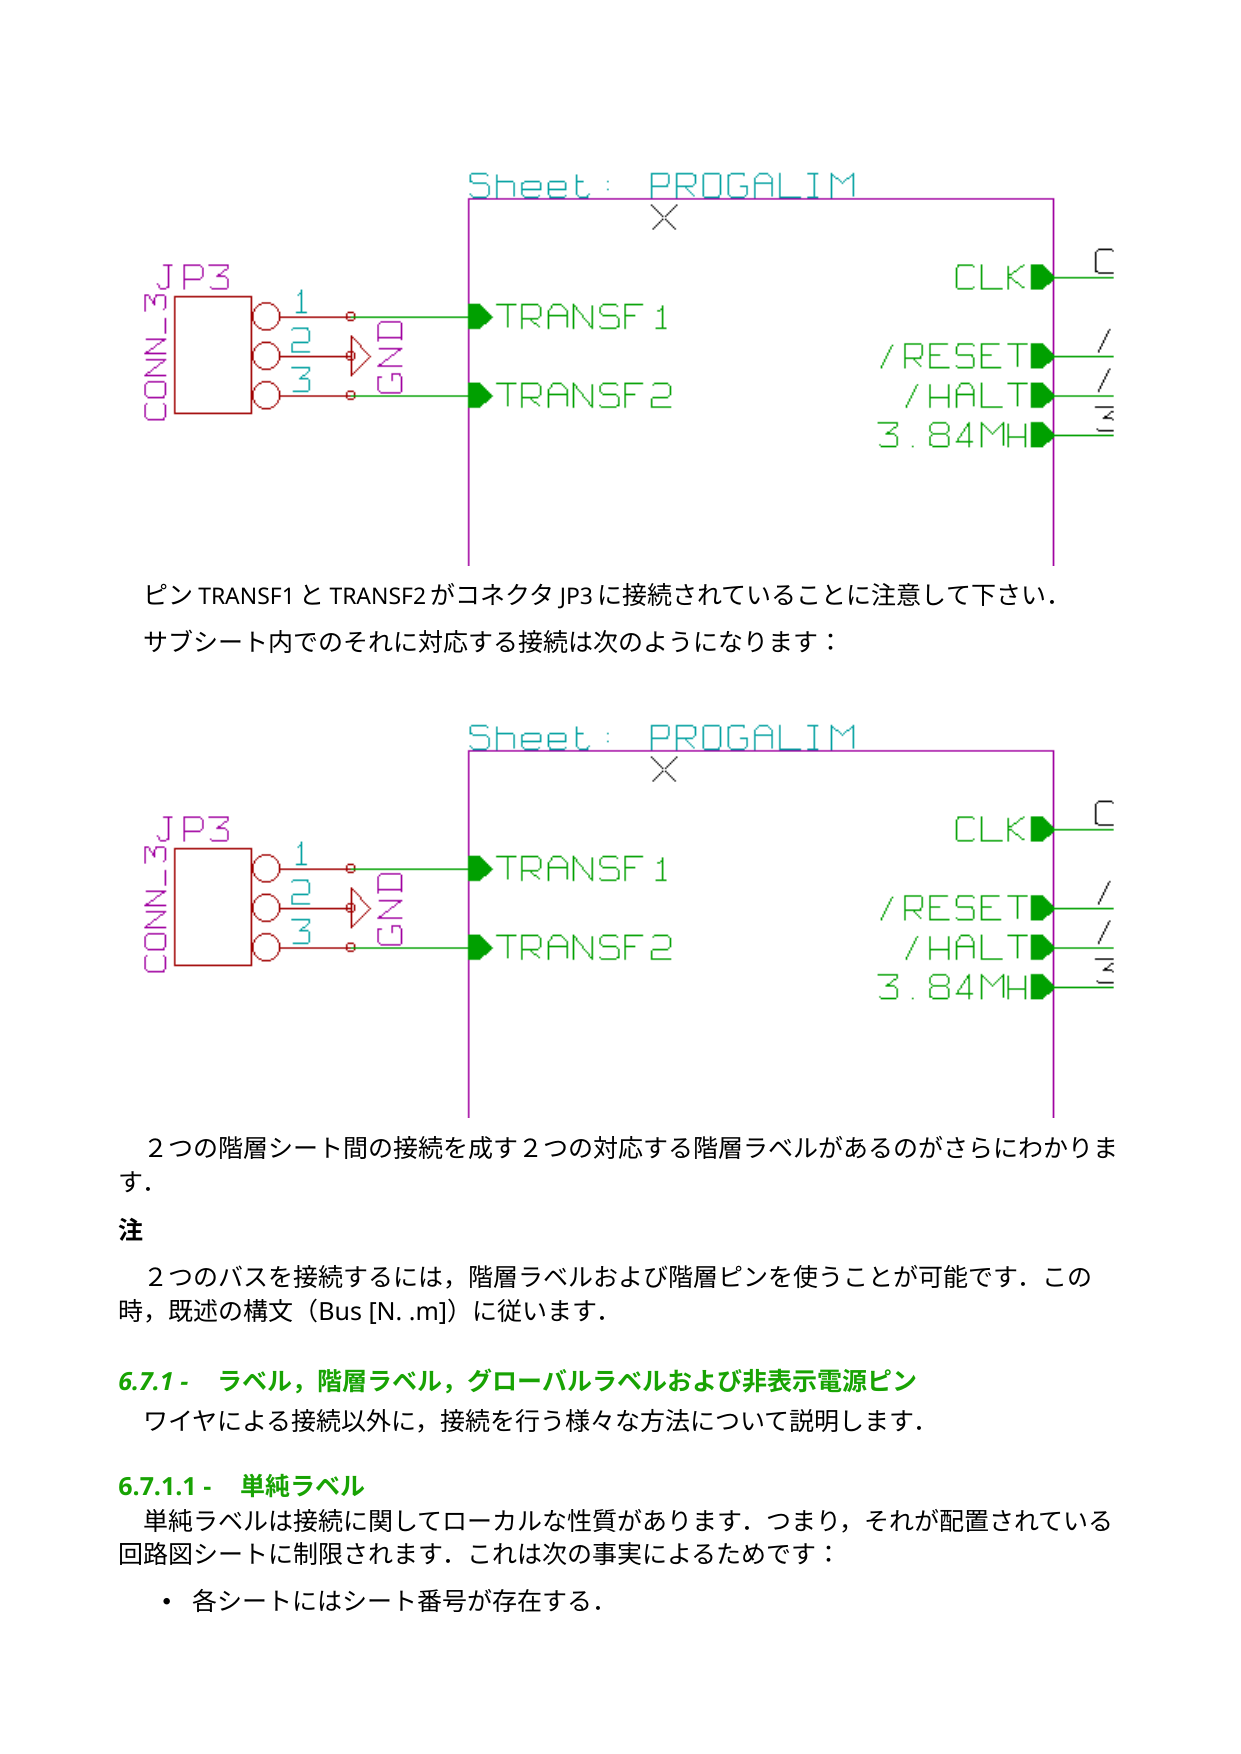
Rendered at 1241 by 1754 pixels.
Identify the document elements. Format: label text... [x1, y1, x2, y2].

text ワイヤによる接続以外に，接続を行う様々な方法について説明します． [118, 1404, 1122, 1438]
text ２つのバスを接続するには，階層ラベルおよび階層ピンを使うことが可能です．この時，既述の構文（Bus [N. .m]）に従います． [118, 1259, 1122, 1328]
text サブシート内でのそれに対応する接続は次のようになります： [118, 624, 1122, 658]
text 単純ラベルは接続に関してローカルな性質があります．つまり，それが配置されている回路図シートに制限されます．これは次の事実によるためです： [118, 1503, 1122, 1571]
subtitle 単純ラベル [118, 1469, 1122, 1503]
list 各シートにはシート番号が存在する． [162, 1584, 1122, 1618]
text ピンTRANSF1とTRANSF2がコネクタJP3に接続されていることに注意して下さい． [118, 578, 1122, 612]
text 注 [118, 1211, 1122, 1247]
text ２つの階層シート間の接続を成す２つの対応する階層ラベルがあるのがさらにわかります． [118, 1130, 1122, 1198]
subtitle ラベル，階層ラベル，グローバルラベルおよび非表示電源ピン [118, 1363, 1122, 1397]
